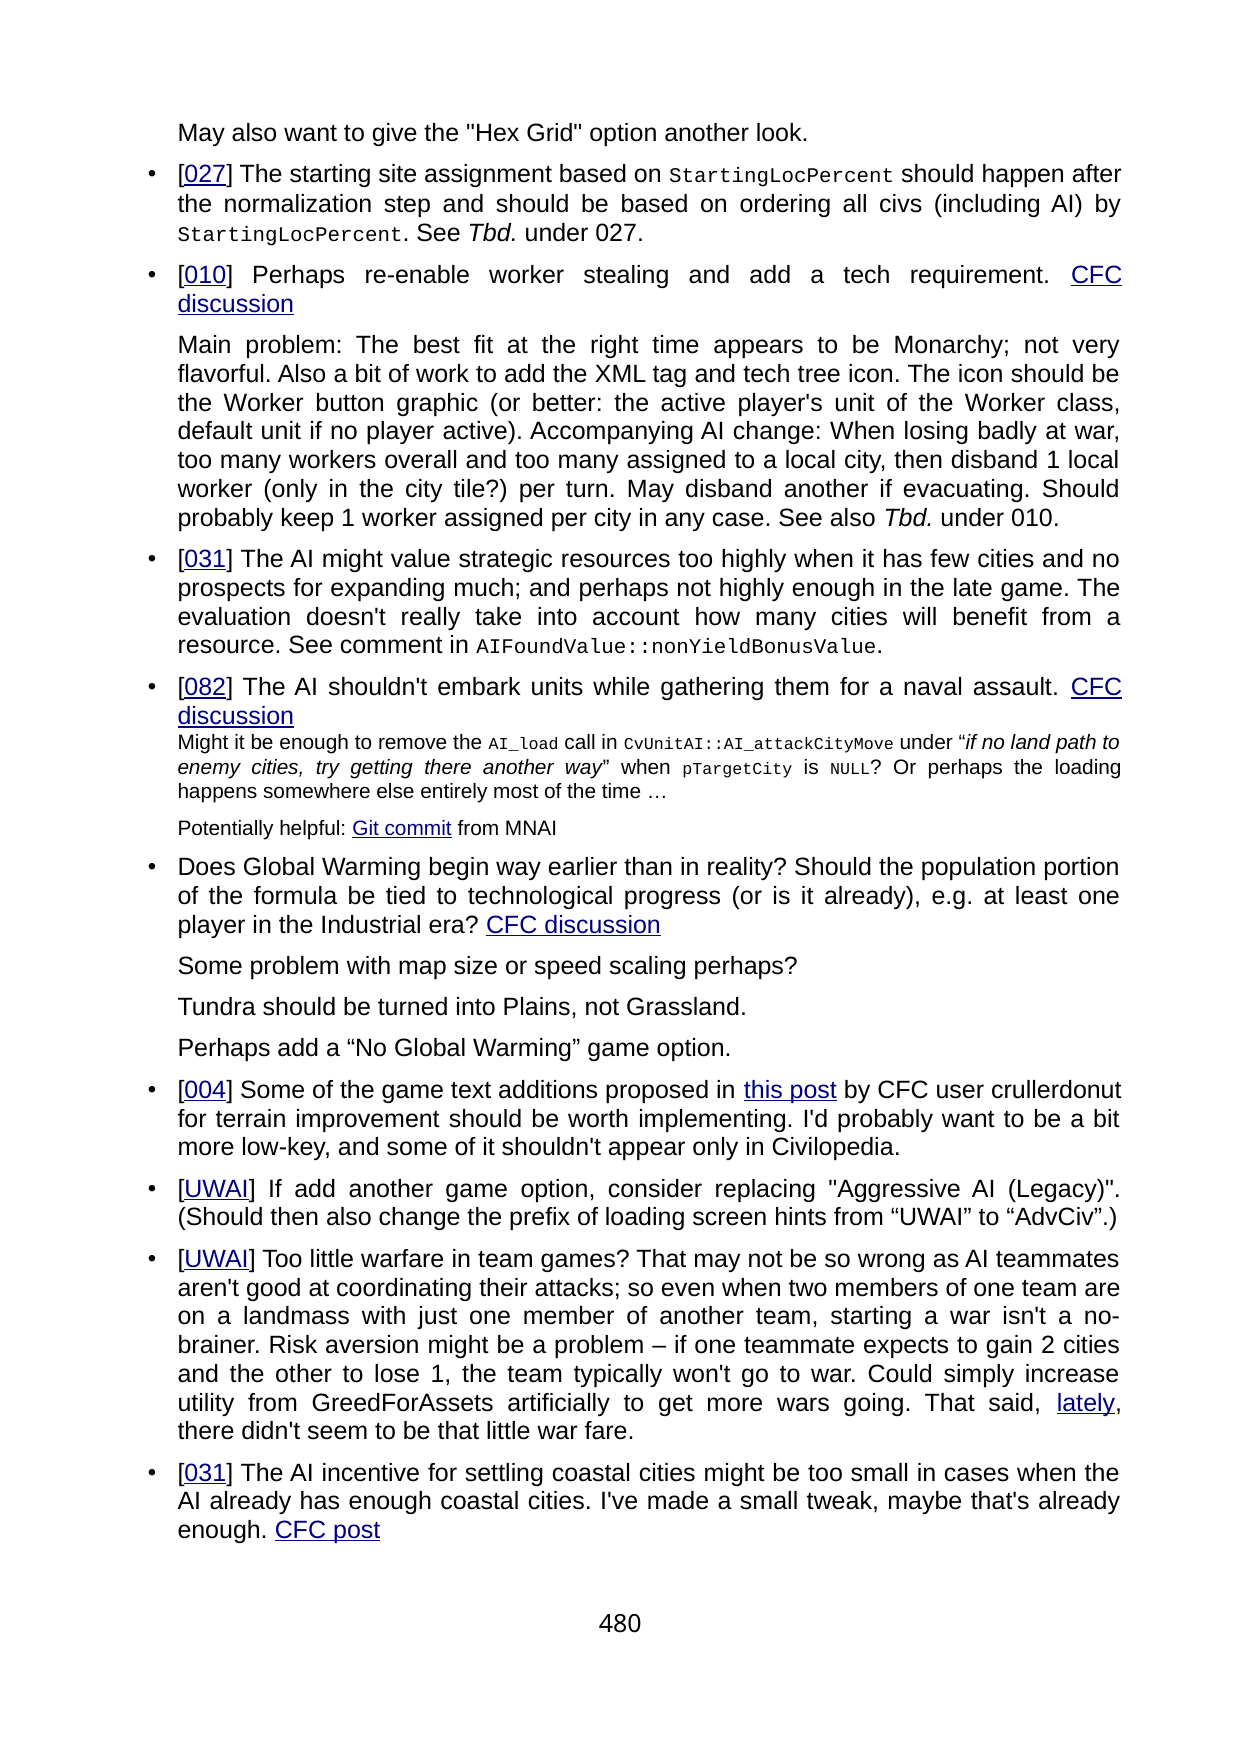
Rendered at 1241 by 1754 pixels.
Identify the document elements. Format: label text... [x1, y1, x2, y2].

list [004] Some of the game text additions proposed in this post by CFC user crullerdonut for terrain improvement should be worth implementing. I'd probably want to be a bit more low-key, and some of it shouldn't appear only in Civilopedia. [148, 1075, 1122, 1161]
list [UWAI] If add another game option, consider replacing "Aggressive AI (Legacy)". (Should then also change the prefix of loading screen hints from “UWAI” to “AdvCiv”.) [148, 1173, 1122, 1231]
list [UWAI] Too little warfare in team games? That may not be so wrong as AI teammates aren't good at coordinating their attacks; so even when two members of one team are on a landmass with just one member of another team, starting a war isn't a no-brainer. Risk aversion might be a problem – if one teammate expects to gain 2 cities and the other to lose 1, the team typically won't go to war. Could simply increase utility from GreedForAssets artificially to get more wars going. That said, lately, there didn't seem to be that little war fare. [148, 1244, 1122, 1445]
list [031] The AI incentive for settling coastal cities might be too small in cases when the AI already has enough coastal cities. I've made a small tweak, maybe that's already enough. CFC post [148, 1457, 1122, 1544]
list [031] The AI might value strategic resources too highly when it has few cities and no prospects for expanding much; and perhaps not highly enough in the late game. The evaluation doesn't really take into account how many cities will benefit from a resource. See comment in AIFoundValue::nonYieldBonusValue. [148, 544, 1122, 660]
list May also want to give the "Hex Grid" option another look. [148, 118, 1122, 147]
list [082] The AI shouldn't embark units while gathering them for a naval assault. CFC discussion Might it be enough to remove the AI_load call in CvUnitAI::AI_attackCityMove under “if no land path to enemy cities, try getting there another way” when pTargetCity is NULL? Or perhaps the loading happens somewhere else entirely most of the time … [148, 672, 1122, 803]
list Some problem with map size or speed scaling perhaps? [148, 951, 1122, 980]
list Tundra should be turned into Plains, not Grassland. [148, 992, 1122, 1021]
list Main problem: The best fit at the right time appears to be Monarchy; not very flavorful. Also a bit of work to add the XML tag and tech tree icon. The icon should be the Worker button graphic (or better: the active player's unit of the Worker class, default unit if no player active). Accompanying AI change: When losing badly at war, too many workers overall and too many assigned to a local city, then disband 1 local worker (only in the city tile?) per turn. May disband another if evacuating. Should probably keep 1 worker assigned per city in any case. See also Tbd. under 010. [148, 330, 1122, 531]
list [027] The starting site assignment based on StartingLocPercent should happen after the normalization step and should be based on ordering all civs (including AI) by StartingLocPercent. See Tbd. under 027. [148, 159, 1122, 247]
list Does Global Warming begin way earlier than in reality? Should the population portion of the formula be tied to technological progress (or is it already), e.g. at least one player in the Industrial era? CFC discussion [148, 852, 1122, 938]
list Perhaps add a “No Global Warming” game option. [148, 1033, 1122, 1062]
list [010] Perhaps re-enable worker stealing and add a tech requirement. CFC discussion [148, 260, 1122, 318]
list Potentially helpful: Git commit from MNAI [148, 816, 1122, 839]
